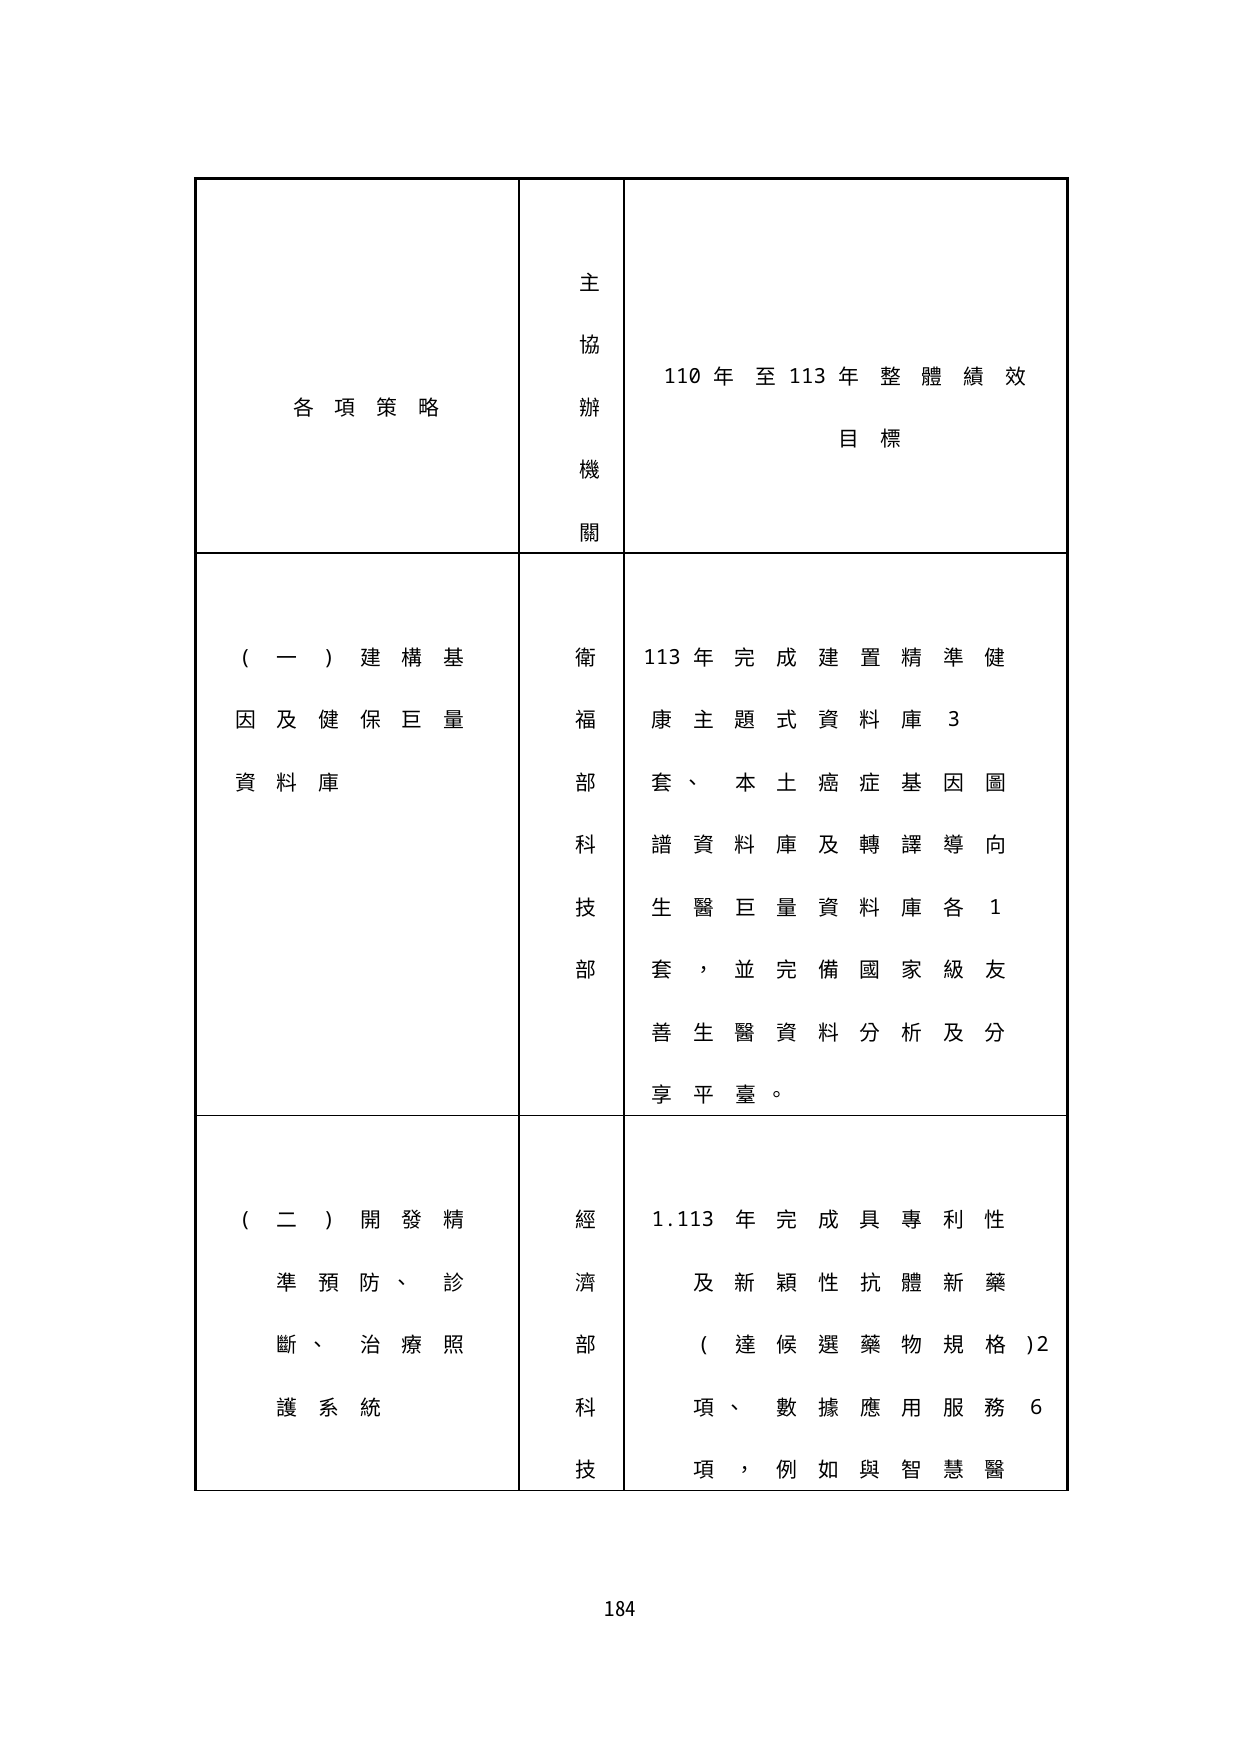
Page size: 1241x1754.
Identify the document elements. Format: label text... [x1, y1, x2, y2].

table_cell (二)開發精準預防、診斷、治療照護系統 [197, 1116, 518, 1490]
table_cell (一)建構基因及健保巨量資料庫 [197, 554, 518, 1115]
table_header 各項策略 [197, 180, 518, 552]
table_cell 113年完成建置精準健康主題式資料庫3套、本土癌症基因圖譜資料庫及轉譯導向生醫巨量資料庫各1套，並完備國家級友善生醫資料分析及分享平臺。 [625, 554, 1066, 1115]
table_header 110年至113年整體績效目標 [625, 180, 1066, 552]
table_cell 衛福部 科技部 [520, 554, 623, 1115]
table_cell 經濟部 科技 [520, 1116, 623, 1490]
table_header 主協辦 機關 [520, 180, 623, 552]
table_cell 1.113年完成具專利性及新穎性抗體新藥(達候選藥物規格)2項、數據應用服務6項，例如與智慧醫 [625, 1116, 1066, 1490]
